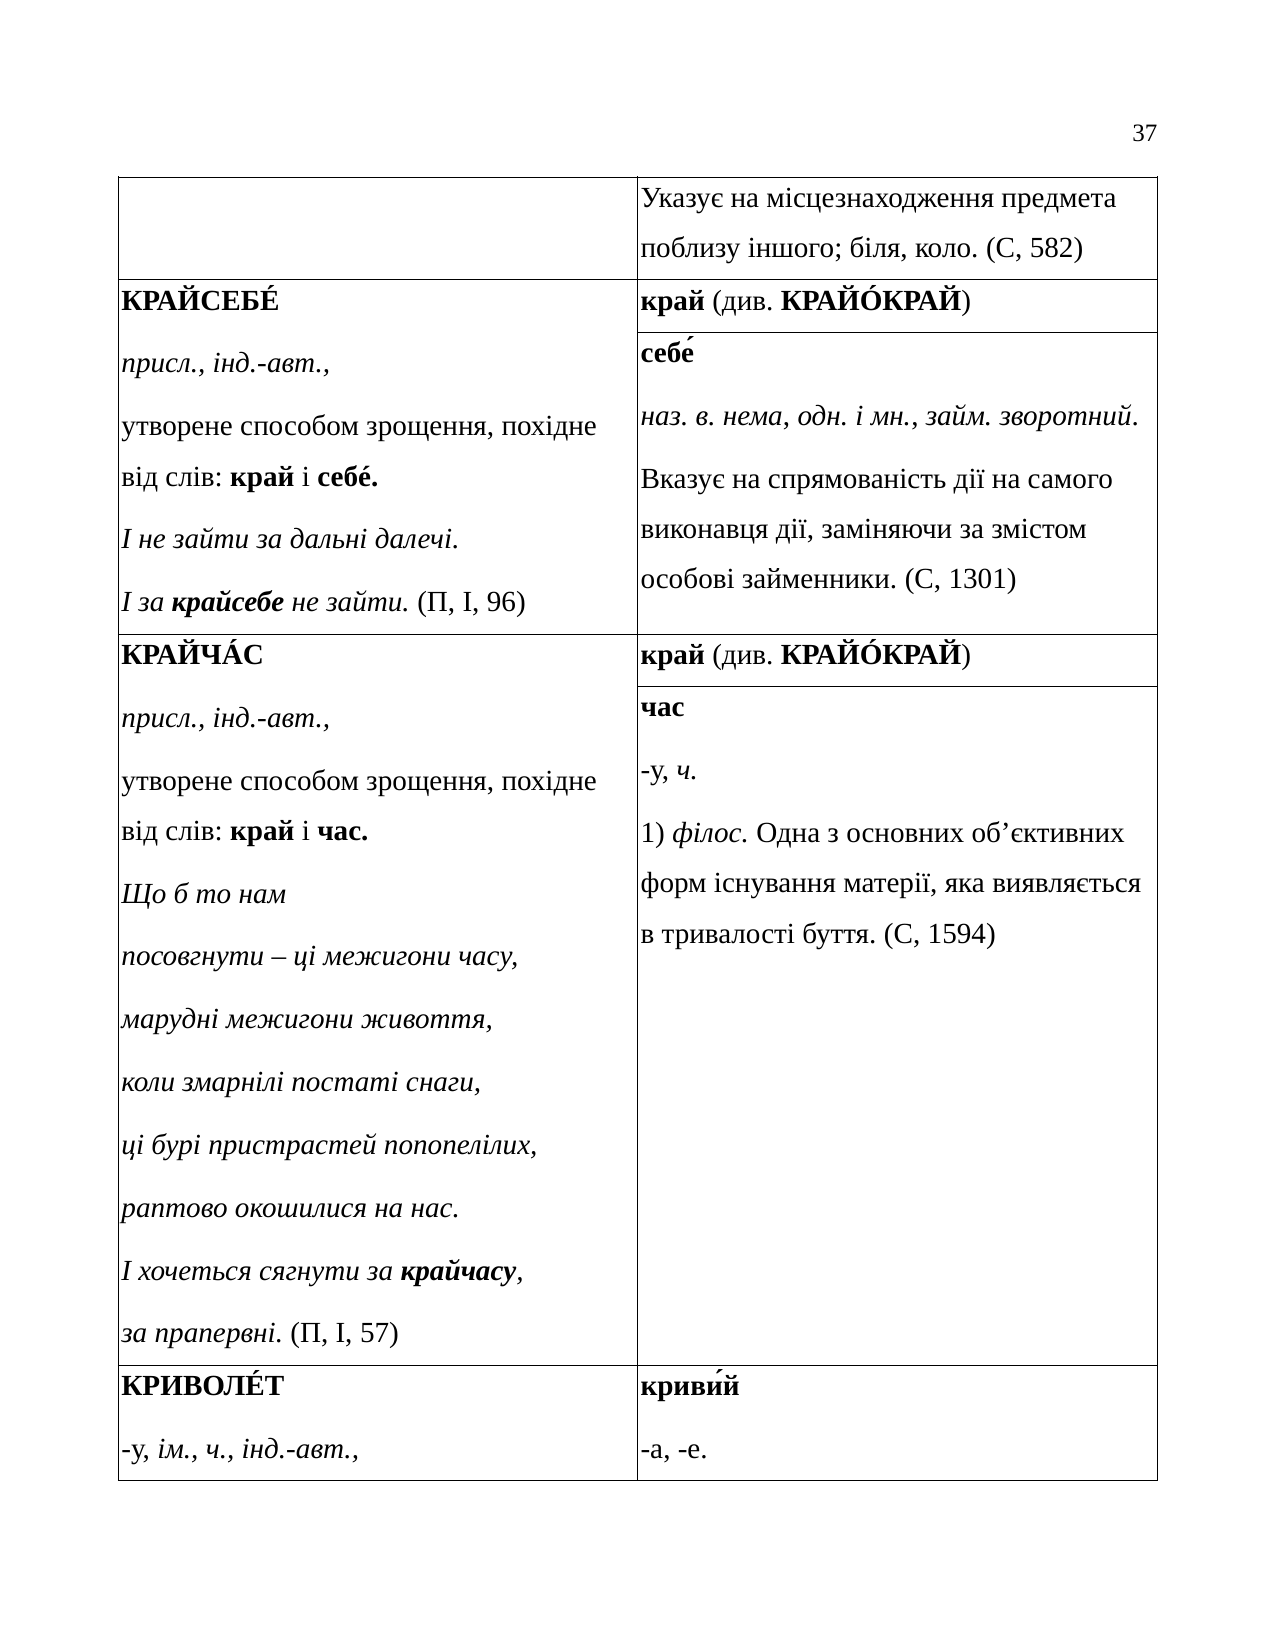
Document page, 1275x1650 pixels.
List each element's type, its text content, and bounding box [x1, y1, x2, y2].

table_cell себе́ наз. в. нема, одн. і мн., займ. зворотний. Вказує на спрямованість дії на самого виконавця дії, заміняючи за змістом особові займенники. (С, 1301) [638, 333, 1157, 633]
table_cell КРАЙЧÁС присл., інд.-авт., утворене способом зрощення, похідне від слів: край і час. Що б то нам посовгнути – ці межигони часу, марудні межигони живоття, коли змарнілі постаті снаги, ці бурі пристрастей попопелілих, раптово окошилися на нас. І хочеться сягнути за крайчасу, за прапервні. (П, І, 57) [119, 635, 637, 1364]
table_cell криви́й -а, -е. [638, 1366, 1157, 1480]
table_cell КРИВОЛÉТ -у, ім., ч., інд.-авт., [119, 1366, 637, 1480]
table_cell край (див. КРАЙÓКРАЙ) [638, 635, 1157, 686]
table_cell край (див. КРАЙÓКРАЙ) [638, 280, 1157, 332]
table_cell час -у, ч. 1) філос. Одна з основних об’єктивних форм існування матерії, яка виявляється в тривалості буття. (С, 1594) [638, 687, 1157, 1364]
table_cell Указує на місцезнаходження предмета поблизу іншого; біля, коло. (С, 582) [638, 178, 1157, 279]
table_cell [119, 178, 637, 279]
table_cell КРАЙСЕБÉ присл., інд.-авт., утворене способом зрощення, похідне від слів: край і себé. І не зайти за дальні далечі. І за крайсебе не зайти. (П, І, 96) [119, 280, 637, 633]
